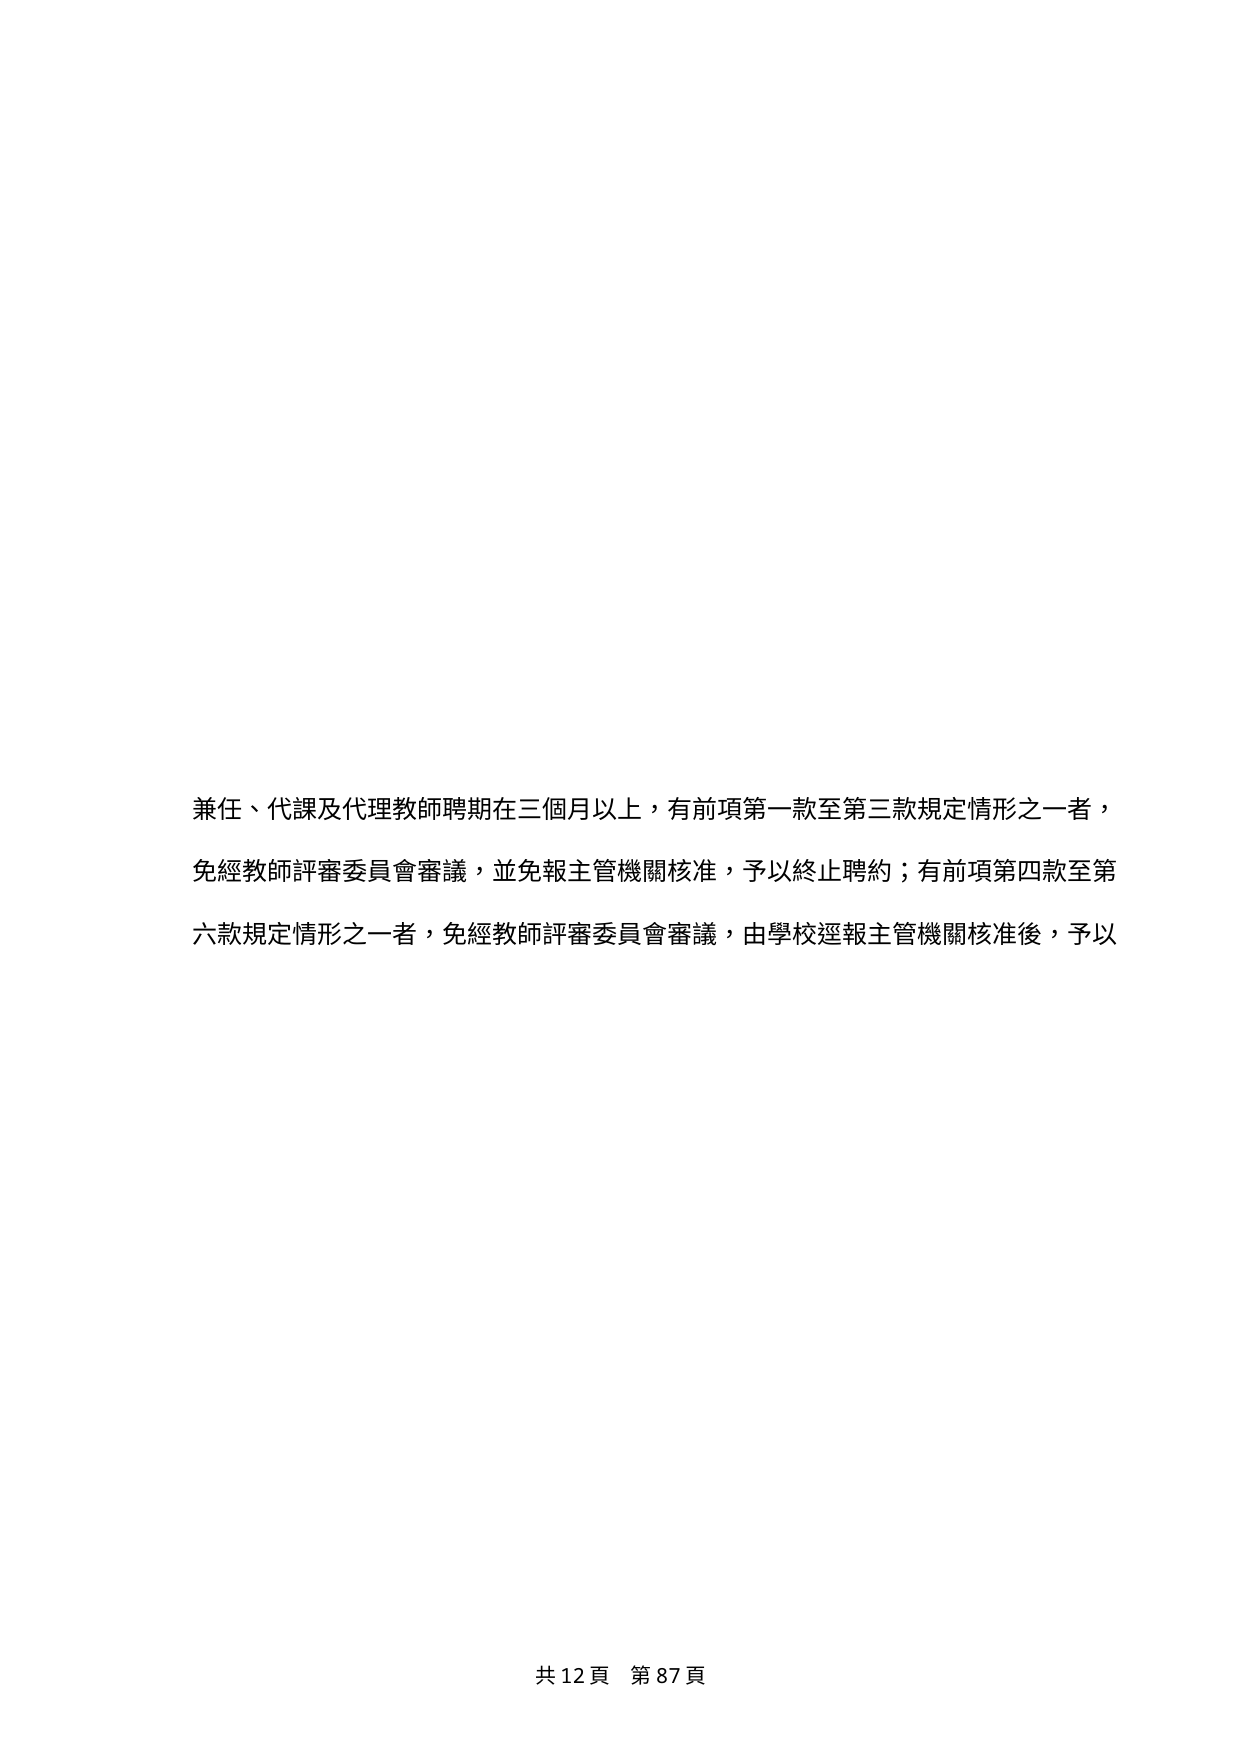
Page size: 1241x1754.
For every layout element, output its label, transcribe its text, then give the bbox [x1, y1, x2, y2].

text 兼任、代課及代理教師聘期在三個月以上，有前項第一款至第三款規定情形之一者，免經教師評審委員會審議，並免報主管機關核准，予以終止聘約；有前項第四款至第六款規定情形之一者，免經教師評審委員會審議，由學校逕報主管機關核准後，予以 [192, 766, 1122, 953]
